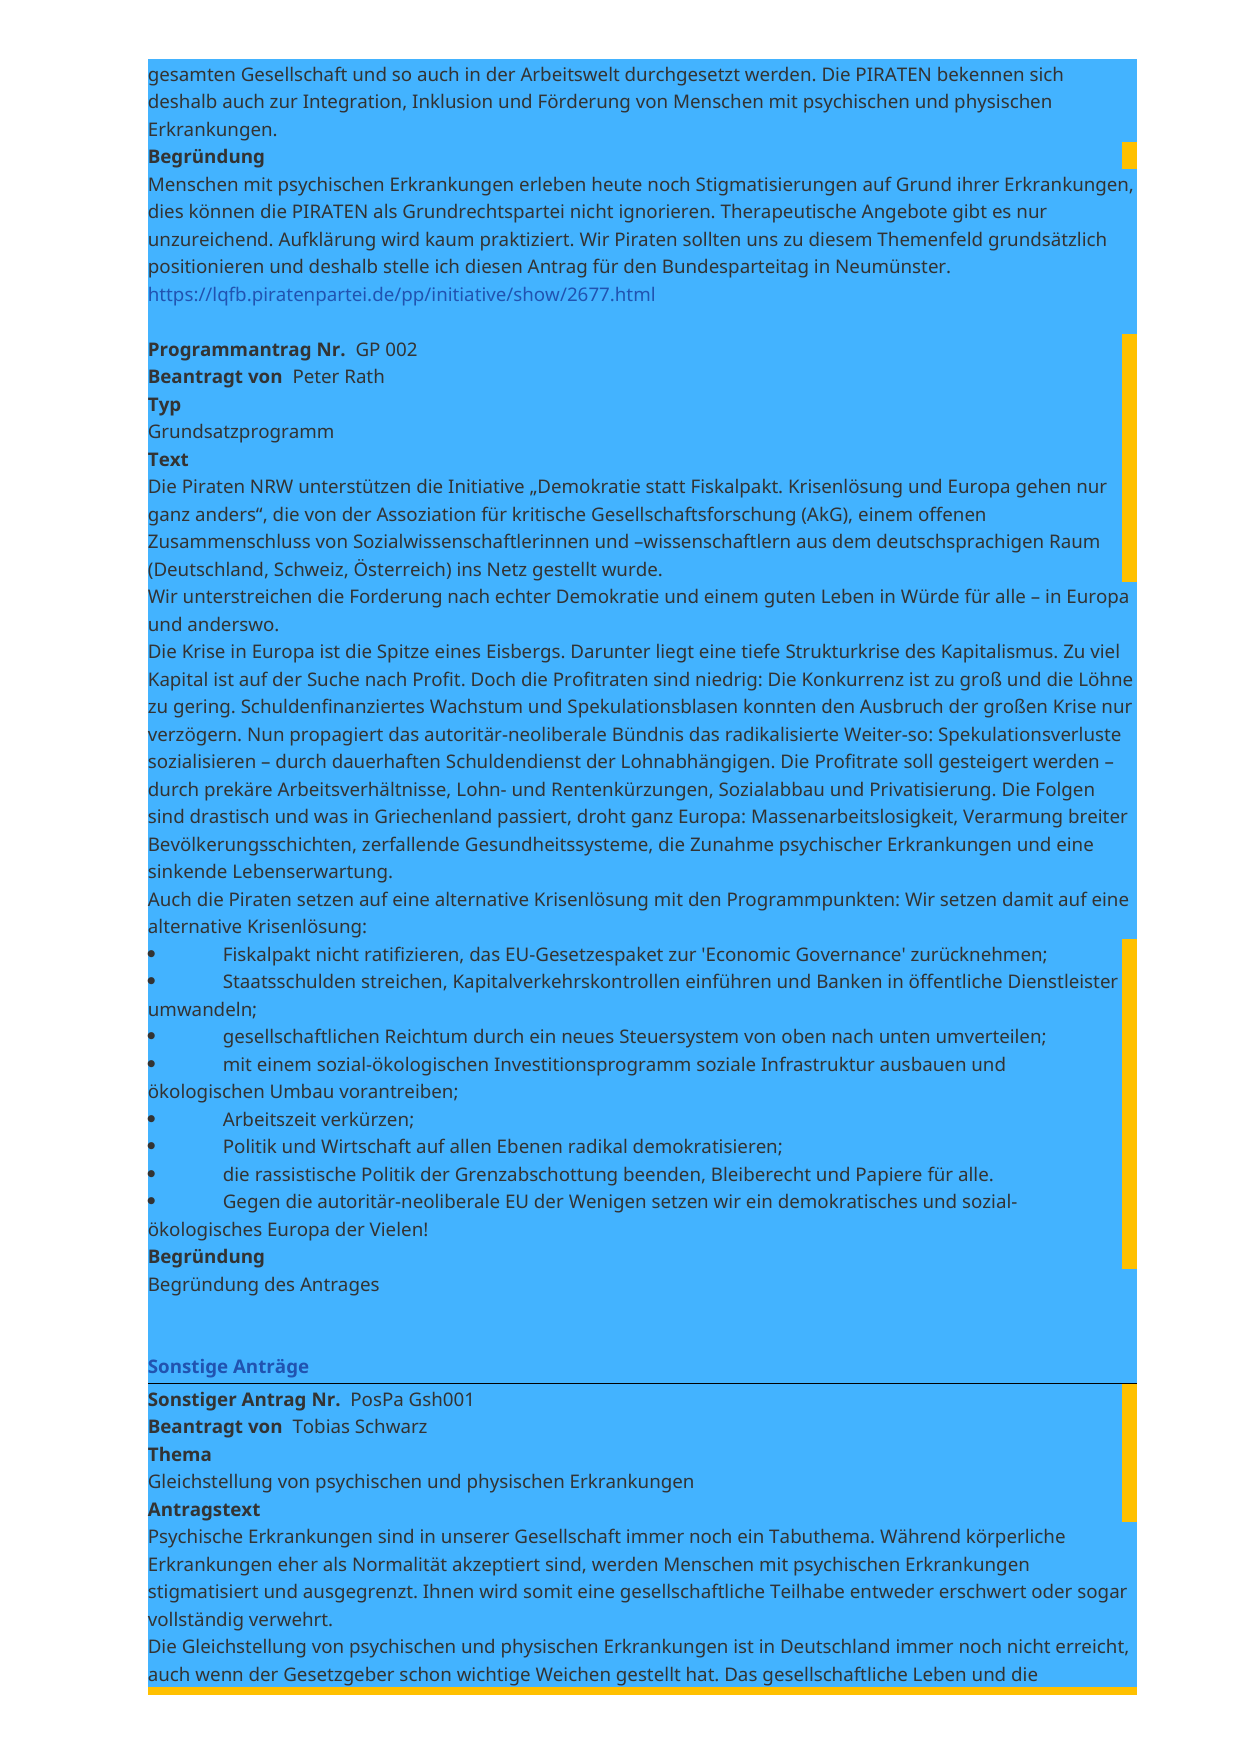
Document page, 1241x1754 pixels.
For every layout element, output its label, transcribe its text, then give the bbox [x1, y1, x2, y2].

list die rassistische Politik der Grenzabschottung beenden, Bleiberecht und Papiere für alle. [148, 1159, 1122, 1187]
text Wir unterstreichen die Forderung nach echter Demokratie und einem guten Leben in Würde für alle – in Europa und anderswo. [148, 582, 1137, 637]
text Die Krise in Europa ist die Spitze eines Eisbergs. Darunter liegt eine tiefe Strukturkrise des Kapitalismus. Zu viel Kapital ist auf der Suche nach Profit. Doch die Profitraten sind niedrig: Die Konkurrenz ist zu groß und die Löhne zu gering. Schuldenfinanziertes Wachstum und Spekulationsblasen konnten den Ausbruch der großen Krise nur verzögern. Nun propagiert das autoritär-neoliberale Bündnis das radikalisierte Weiter-so: Spekulationsverluste sozialisieren – durch dauerhaften Schuldendienst der Lohnabhängigen. Die Profitrate soll gesteigert werden – durch prekäre Arbeitsverhältnisse, Lohn- und Rentenkürzungen, Sozialabbau und Privatisierung. Die Folgen sind drastisch und was in Griechenland passiert, droht ganz Europa: Massenarbeitslosigkeit, Verarmung breiter Bevölkerungsschichten, zerfallende Gesundheitssysteme, die Zunahme psychischer Erkrankungen und eine sinkende Lebenserwartung. [148, 637, 1137, 884]
text Thema [148, 1439, 1122, 1467]
text Die Gleichstellung von psychischen und physischen Erkrankungen ist in Deutschland immer noch nicht erreicht, auch wenn der Gesetzgeber schon wichtige Weichen gestellt hat. Das gesellschaftliche Leben und die [148, 1632, 1137, 1687]
text https://lqfb.piratenpartei.de/pp/initiative/show/2677.html [148, 279, 1137, 307]
text Sonstige Anträge [148, 1352, 1137, 1383]
text Psychische Erkrankungen sind in unserer Gesellschaft immer noch ein Tabuthema. Während körperliche Erkrankungen eher als Normalität akzeptiert sind, werden Menschen mit psychischen Erkrankungen stigmatisiert und ausgegrenzt. Ihnen wird somit eine gesellschaftliche Teilhabe entweder erschwert oder sogar vollständig verwehrt. [148, 1522, 1137, 1632]
text Auch die Piraten setzen auf eine alternative Krisenlösung mit den Programmpunkten: Wir setzen damit auf eine alternative Krisenlösung: [148, 884, 1137, 939]
text Grundsatzprogramm [148, 417, 1122, 444]
text Begründung des Antrages [148, 1269, 1137, 1297]
text Begründung [148, 1242, 1122, 1269]
text Beantragt von Peter Rath [148, 362, 1122, 389]
list Fiskalpakt nicht ratifizieren, das EU-Gesetzespaket zur 'Economic Governance' zurücknehmen; [148, 939, 1122, 967]
text Die Piraten NRW unterstützen die Initiative „Demokratie statt Fiskalpakt. Krisenlösung und Europa gehen nur ganz anders“, die von der Assoziation für kritische Gesellschaftsforschung (AkG), einem offenen Zusammenschluss von Sozialwissenschaftlerinnen und –wissenschaftlern aus dem deutschsprachigen Raum (Deutschland, Schweiz, Österreich) ins Netz gestellt wurde. [148, 472, 1122, 582]
list gesellschaftlichen Reichtum durch ein neues Steuersystem von oben nach unten umverteilen; [148, 1022, 1122, 1049]
list Arbeitszeit verkürzen; [148, 1104, 1122, 1132]
text Programmantrag Nr. GP 002 [148, 334, 1122, 362]
list Staatsschulden streichen, Kapitalverkehrskontrollen einführen und Banken in öffentliche Dienstleister umwandeln; [148, 967, 1122, 1022]
text Text [148, 444, 1122, 472]
text Menschen mit psychischen Erkrankungen erleben heute noch Stigmatisierungen auf Grund ihrer Erkrankungen, dies können die PIRATEN als Grundrechtspartei nicht ignorieren. Therapeutische Angebote gibt es nur unzureichend. Aufklärung wird kaum praktiziert. Wir Piraten sollten uns zu diesem Themenfeld grundsätzlich positionieren und deshalb stelle ich diesen Antrag für den Bundesparteitag in Neumünster. [148, 169, 1137, 279]
text Gleichstellung von psychischen und physischen Erkrankungen [148, 1467, 1122, 1494]
text Antragstext [148, 1494, 1122, 1522]
list Gegen die autoritär-neoliberale EU der Wenigen setzen wir ein demokratisches und sozial-ökologisches Europa der Vielen! [148, 1187, 1122, 1242]
text Sonstiger Antrag Nr. PosPa Gsh001 [148, 1384, 1122, 1412]
text Typ [148, 389, 1122, 417]
text gesamten Gesellschaft und so auch in der Arbeitswelt durchgesetzt werden. Die PIRATEN bekennen sich deshalb auch zur Integration, Inklusion und Förderung von Menschen mit psychischen und physischen Erkrankungen. [148, 59, 1137, 142]
text Begründung [148, 142, 1122, 169]
list mit einem sozial-ökologischen Investitionsprogramm soziale Infrastruktur ausbauen und ökologischen Umbau vorantreiben; [148, 1049, 1122, 1104]
text Beantragt von Tobias Schwarz [148, 1412, 1122, 1439]
list Politik und Wirtschaft auf allen Ebenen radikal demokratisieren; [148, 1132, 1122, 1159]
